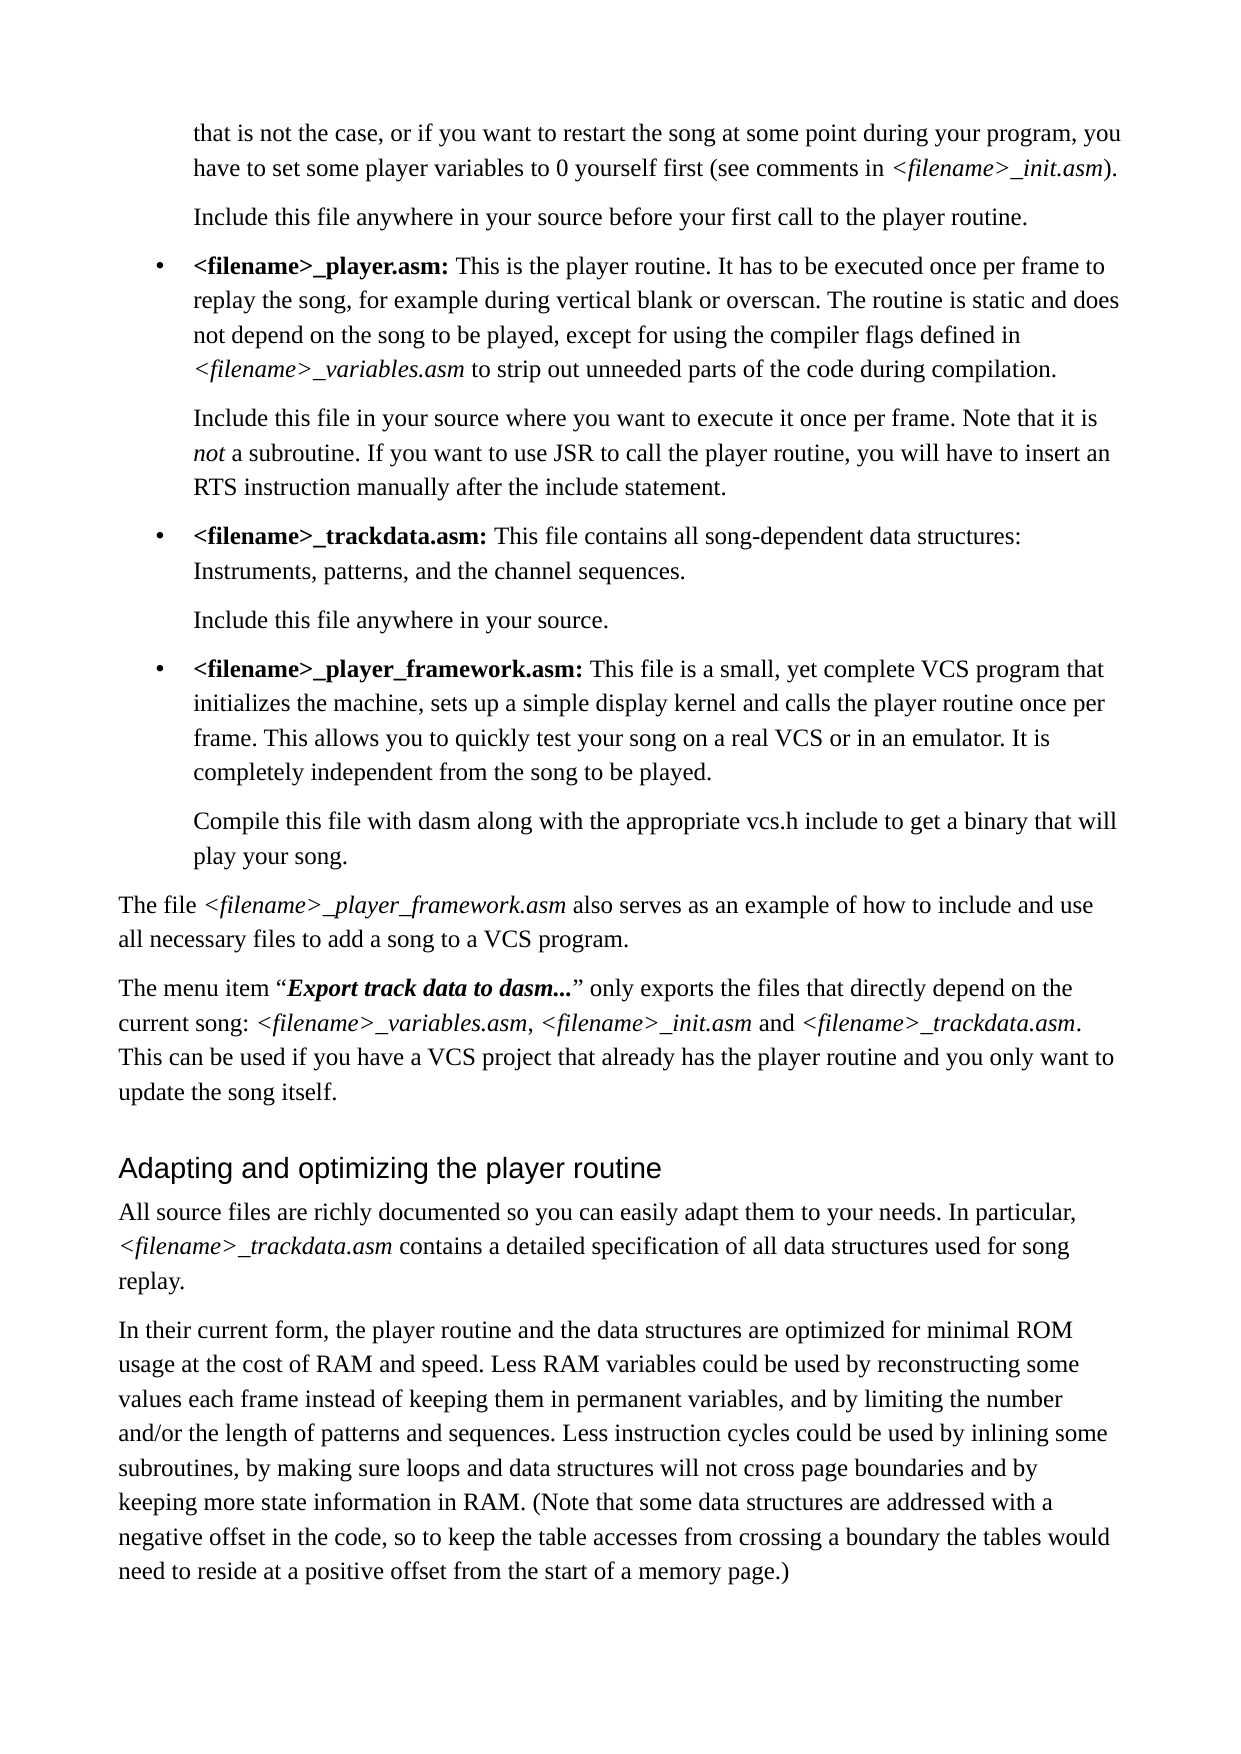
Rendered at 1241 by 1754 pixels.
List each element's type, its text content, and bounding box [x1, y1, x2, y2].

list <filename>_trackdata.asm: This file contains all song-dependent data structures: Instruments, patterns, and the channel sequences. [156, 521, 1122, 584]
list that is not the case, or if you want to restart the song at some point during your program, you have to set some player variables to 0 yourself first (see comments in <filename>_init.asm). [156, 118, 1122, 181]
text The file <filename>_player_framework.asm also serves as an example of how to include and use all necessary files to add a song to a VCS program. [118, 890, 1122, 953]
list <filename>_player_framework.asm: This file is a small, yet complete VCS program that initializes the machine, sets up a simple display kernel and calls the player routine once per frame. This allows you to quickly test your song on a real VCS or in an emulator. It is completely independent from the song to be played. [156, 654, 1122, 786]
list Include this file in your source where you want to execute it once per frame. Note that it is not a subroutine. If you want to use JSR to call the player routine, you will have to insert an RTS instruction manually after the include statement. [156, 403, 1122, 501]
list Include this file anywhere in your source. [156, 605, 1122, 633]
list Include this file anywhere in your source before your first call to the player routine. [156, 202, 1122, 230]
subtitle Adapting and optimizing the player routine [118, 1151, 1122, 1184]
list <filename>_player.asm: This is the player routine. It has to be executed once per frame to replay the song, for example during vertical blank or overscan. The routine is static and does not depend on the song to be played, except for using the compiler flags defined in <filename>_variables.asm to strip out unneeded parts of the code during compilation. [156, 251, 1122, 383]
text All source files are richly documented so you can easily adapt them to your needs. In particular, <filename>_trackdata.asm contains a detailed specification of all data structures used for song replay. [118, 1197, 1122, 1295]
list Compile this file with dasm along with the appropriate vcs.h include to get a binary that will play your song. [156, 806, 1122, 869]
text The menu item “Export track data to dasm...” only exports the files that directly depend on the current song: <filename>_variables.asm, <filename>_init.asm and <filename>_trackdata.asm. This can be used if you have a VCS project that already has the player routine and you only want to update the song itself. [118, 973, 1122, 1106]
text In their current form, the player routine and the data structures are optimized for minimal ROM usage at the cost of RAM and speed. Less RAM variables could be used by reconstructing some values each frame instead of keeping them in permanent variables, and by limiting the number and/or the length of patterns and sequences. Less instruction cycles could be used by inlining some subroutines, by making sure loops and data structures will not cross page boundaries and by keeping more state information in RAM. (Note that some data structures are addressed with a negative offset in the code, so to keep the table accesses from crossing a boundary the tables would need to reside at a positive offset from the start of a memory page.) [118, 1315, 1122, 1585]
